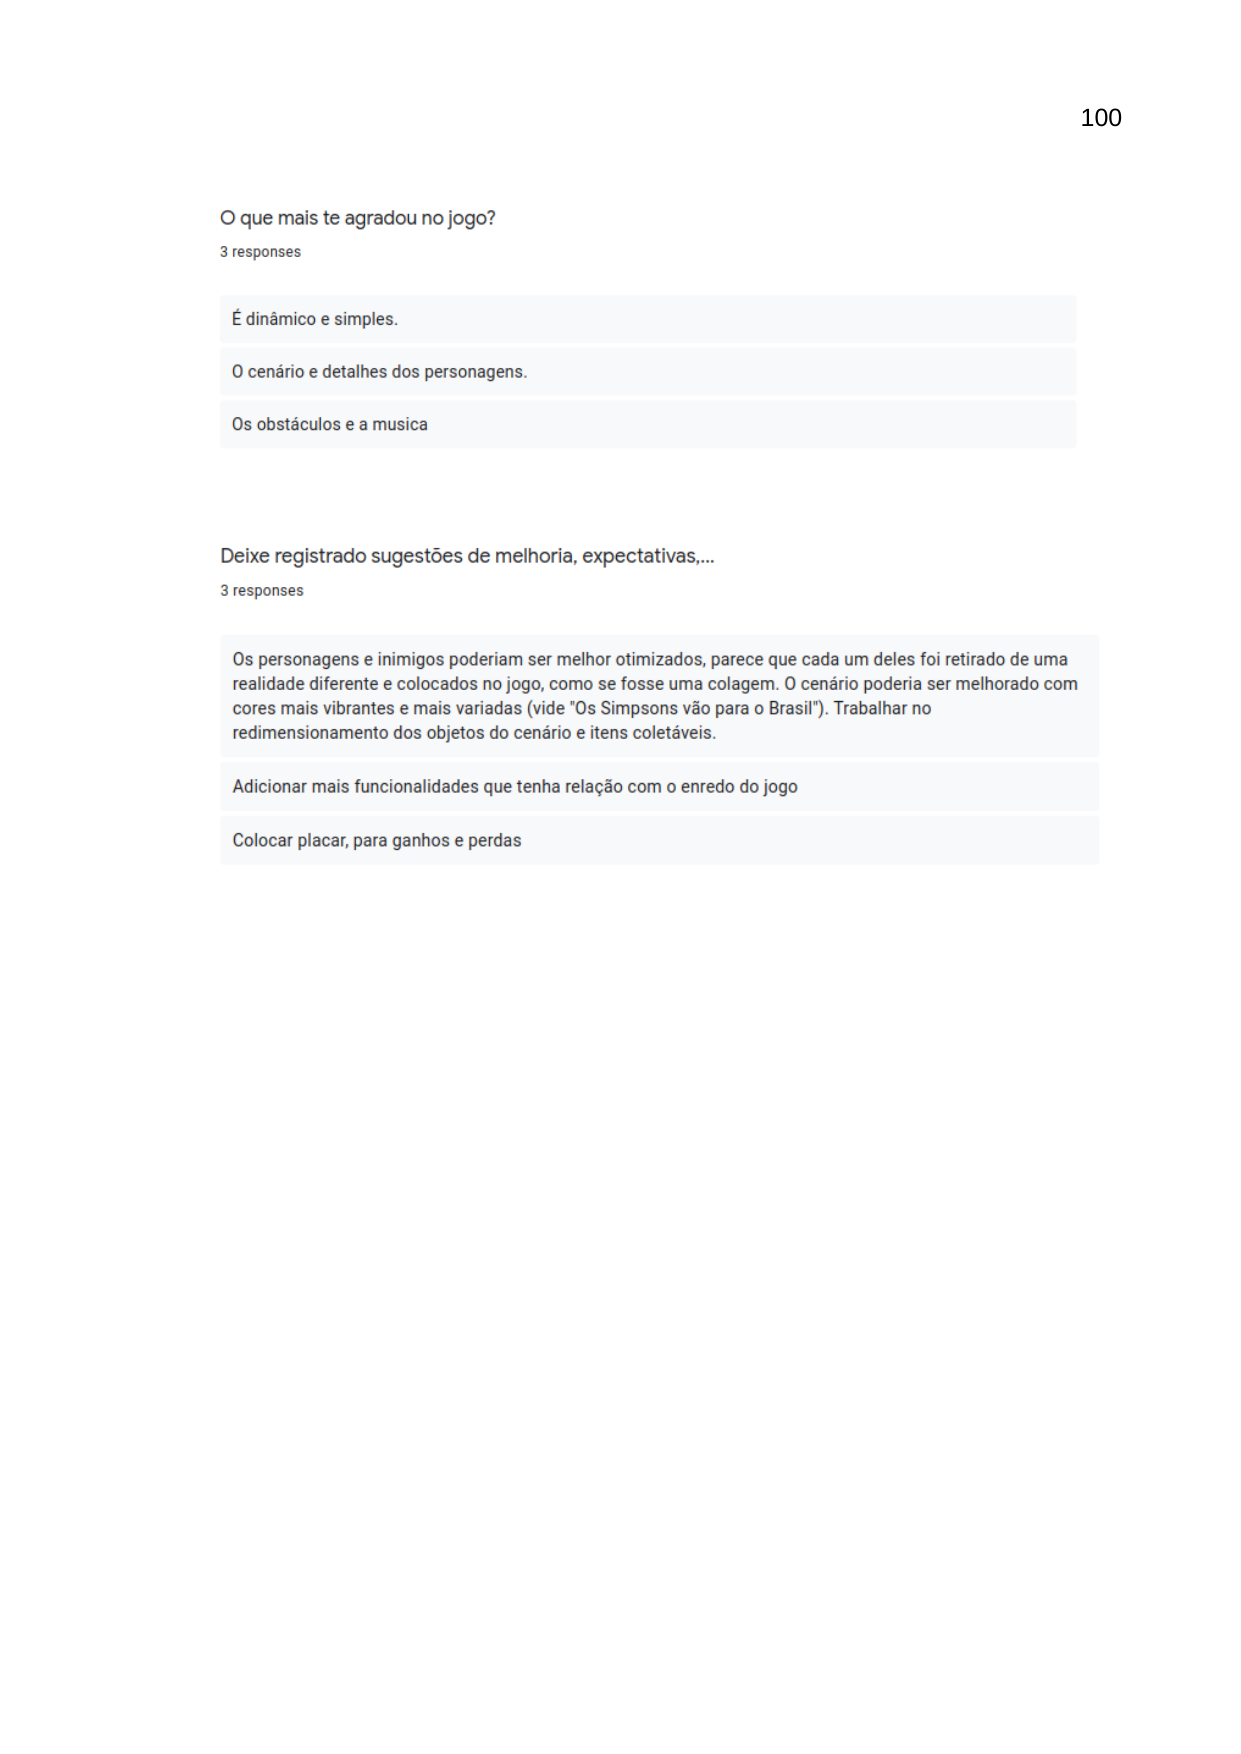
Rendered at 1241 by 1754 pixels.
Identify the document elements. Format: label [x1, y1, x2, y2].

picture [212, 542, 1113, 882]
picture [201, 191, 1098, 465]
